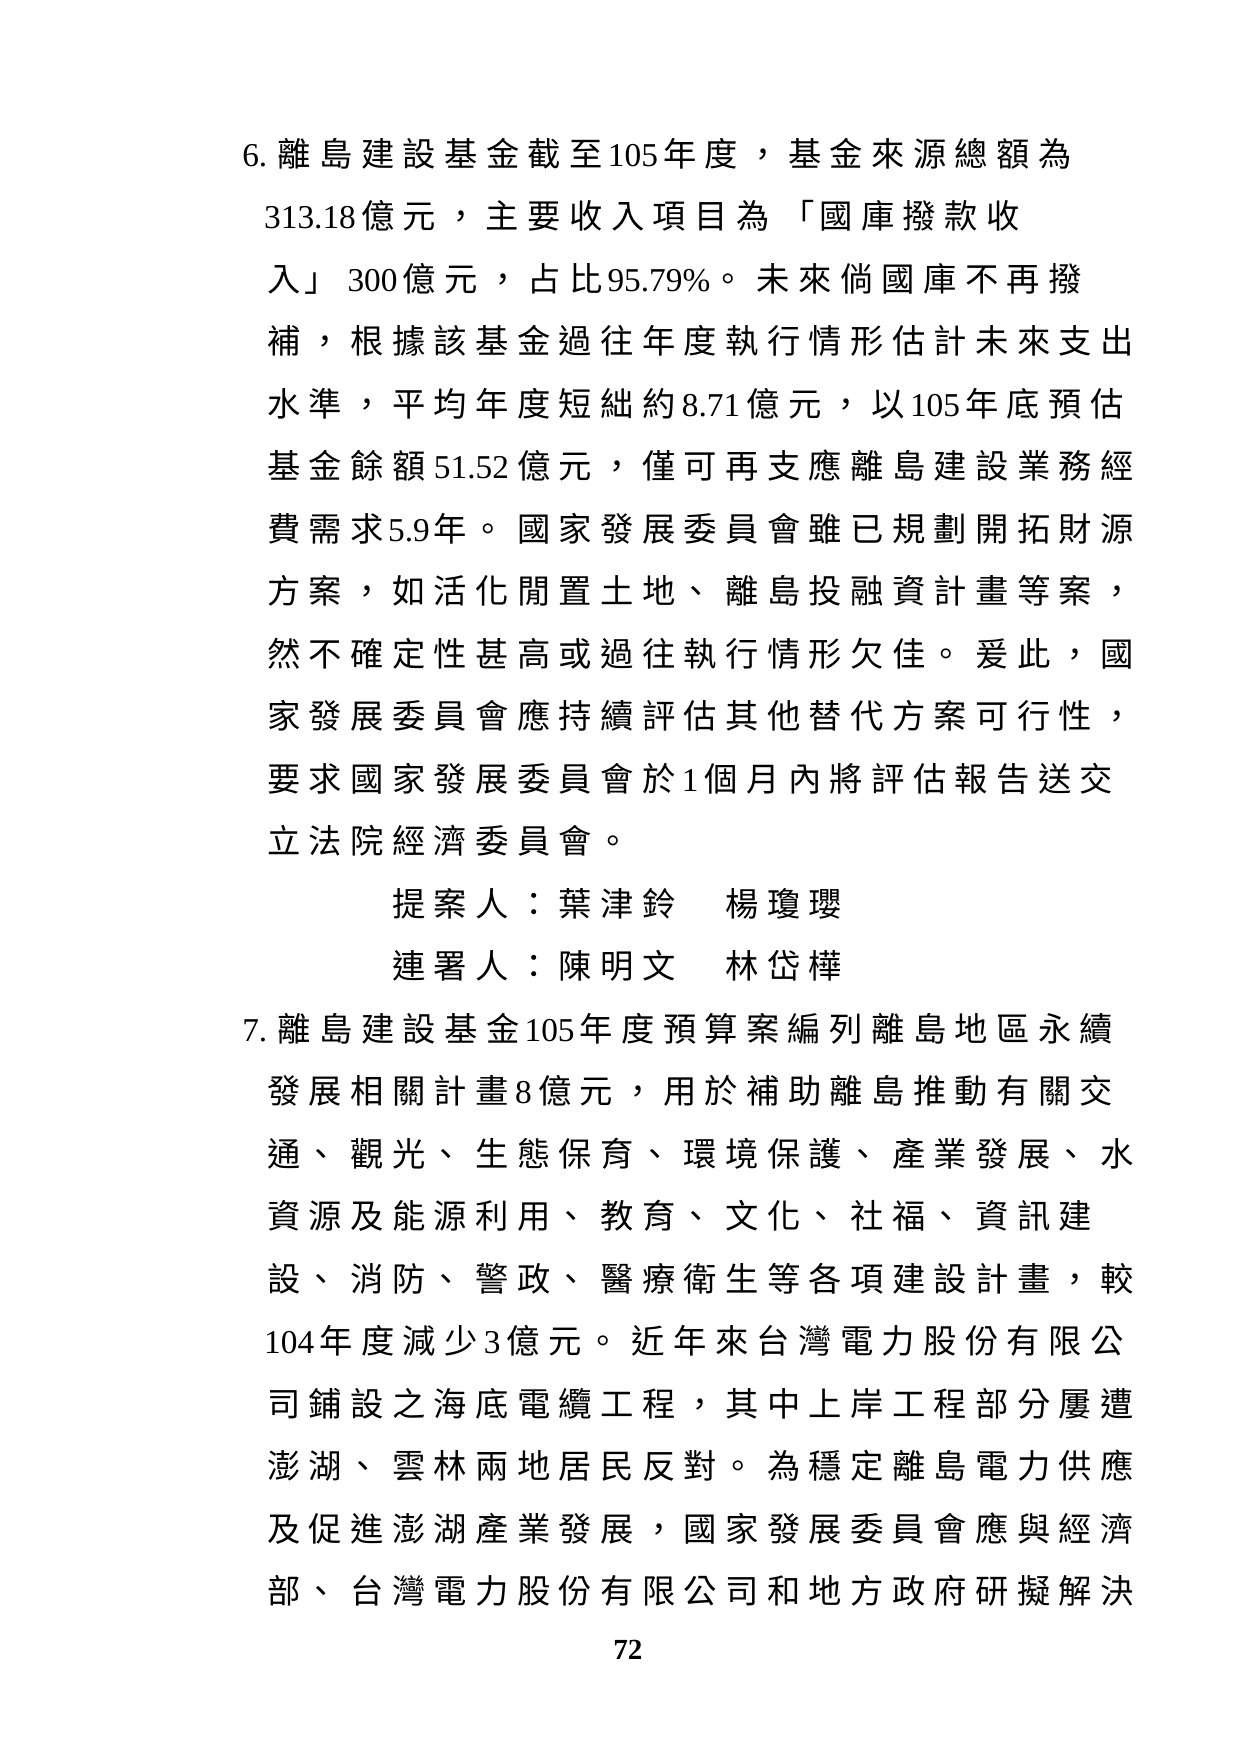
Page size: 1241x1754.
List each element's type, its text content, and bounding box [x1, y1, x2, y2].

text 提案人：葉津鈴 楊瓊瓔 [384, 860, 1044, 923]
list 離島建設基金截至105年度，基金來源總額為313.18億元，主要收入項目為「國庫撥款收入」300億元，占比95.79%。未來倘國庫不再撥補，根據該基金過往年度執行情形估計未來支出水準，平均年度短絀約8.71億元，以105年底預估基金餘額51.52億元，僅可再支應離島建設業務經費需求5.9年。國家發展委員會雖已規劃開拓財源方案，如活化閒置土地、離島投融資計畫等案，然不確定性甚高或過往執行情形欠佳。爰此，國家發展委員會應持續評估其他替代方案可行性，要求國家發展委員會於1個月內將評估報告送交立法院經濟委員會。 [232, 110, 1148, 860]
text 連署人：陳明文 林岱樺 [384, 923, 1044, 985]
list 離島建設基金105年度預算案編列離島地區永續發展相關計畫8億元，用於補助離島推動有關交通、觀光、生態保育、環境保護、產業發展、水資源及能源利用、教育、文化、社福、資訊建設、消防、警政、醫療衛生等各項建設計畫，較104年度減少3億元。近年來台灣電力股份有限公司鋪設之海底電纜工程，其中上岸工程部分屢遭澎湖、雲林兩地居民反對。為穩定離島電力供應及促進澎湖產業發展，國家發展委員會應與經濟部、台灣電力股份有限公司和地方政府研擬解決 [232, 985, 1148, 1610]
